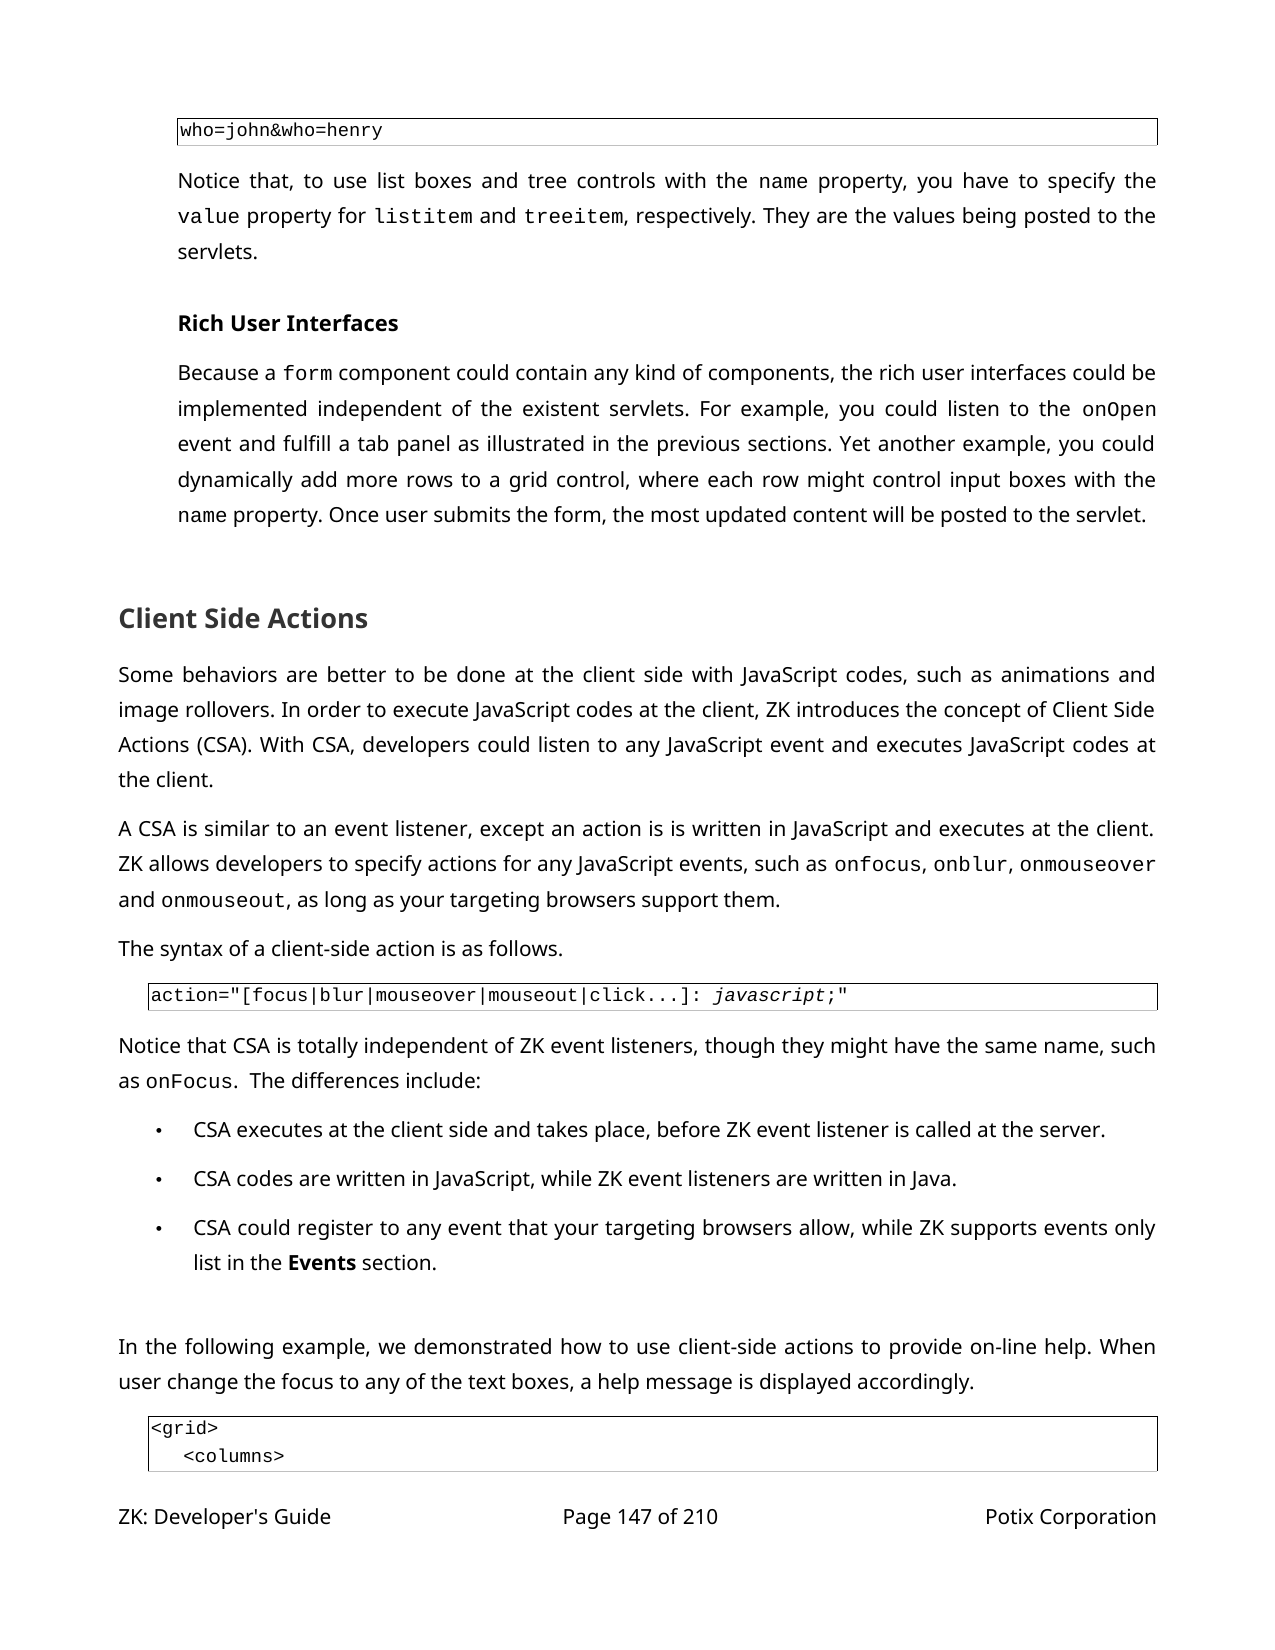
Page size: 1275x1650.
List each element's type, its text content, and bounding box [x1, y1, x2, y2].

text Notice that, to use list boxes and tree controls with the name property, you have to specify the value property for listitem and treeitem, respectively. They are the values being posted to the servlets. [177, 166, 1157, 265]
subtitle Client Side Actions [118, 599, 1157, 636]
list CSA could register to any event that your targeting browsers allow, while ZK supports events only list in the Events section. [156, 1213, 1157, 1276]
text who=john&who=henry [178, 119, 1157, 145]
text Some behaviors are better to be done at the client side with JavaScript codes, such as animations and image rollovers. In order to execute JavaScript codes at the client, ZK introduces the concept of Client Side Actions (CSA). With CSA, developers could listen to any JavaScript event and executes JavaScript codes at the client. [118, 660, 1157, 793]
text In the following example, we demonstrated how to use client-side actions to provide on-line help. When user change the focus to any of the text boxes, a help message is displayed accordingly. [118, 1297, 1157, 1396]
subtitle Rich User Interfaces [177, 308, 1157, 338]
list CSA executes at the client side and takes place, before ZK event listener is called at the server. [156, 1115, 1157, 1143]
text A CSA is similar to an event listener, except an action is is written in JavaScript and executes at the client. ZK allows developers to specify actions for any JavaScript events, such as onfocus, onblur, onmouseover and onmouseout, as long as your targeting browsers support them. [118, 814, 1157, 913]
text Because a form component could contain any kind of components, the rich user interfaces could be implemented independent of the existent servlets. For example, you could listen to the onOpen event and fulfill a tab panel as illustrated in the previous sections. Yet another example, you could dynamically add more rows to a grid control, where each row might control input boxes with the name property. Once user submits the form, the most updated content will be posted to the servlet. [177, 358, 1157, 528]
text action="[focus|blur|mouseover|mouseout|click...]: javascript;" [149, 984, 1157, 1010]
text <grid> [149, 1417, 1157, 1441]
list CSA codes are written in JavaScript, while ZK event listeners are written in Java. [156, 1164, 1157, 1192]
text <columns> [149, 1443, 1157, 1471]
text The syntax of a client-side action is as follows. [118, 934, 1157, 962]
text Notice that CSA is totally independent of ZK event listeners, though they might have the same name, such as onFocus. The differences include: [118, 1031, 1157, 1094]
